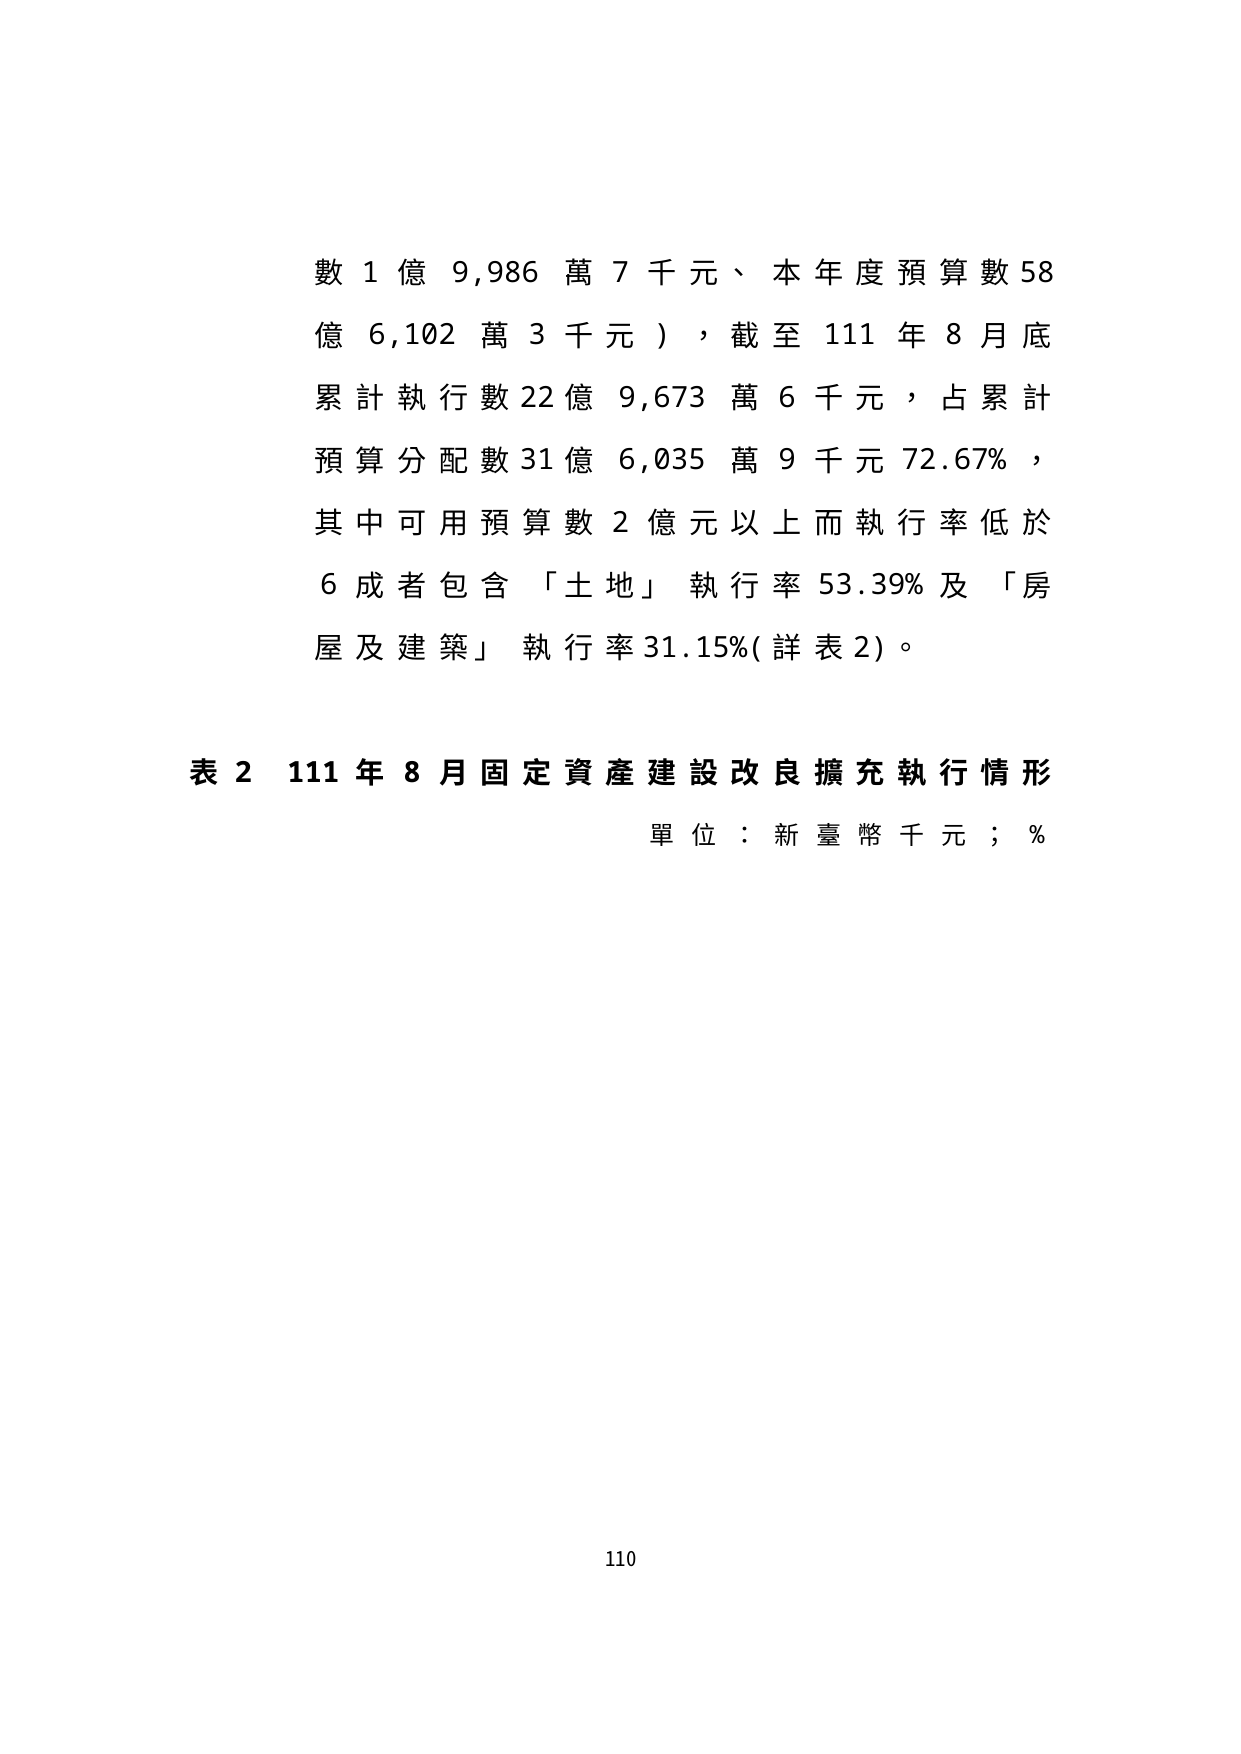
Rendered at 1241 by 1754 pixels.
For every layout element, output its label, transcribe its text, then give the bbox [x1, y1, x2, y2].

text 表2 111年8月固定資產建設改良擴充執行情形 [168, 729, 1058, 792]
text 單位：新臺幣千元；% [183, 792, 1058, 854]
text 數1億9,986萬7千元、本年度預算數58億6,102萬3千元)，截至111年8月底累計執行數22億9,673萬6千元，占累計預算分配數31億6,035萬9千元72.67%，其中可用預算數2億元以上而執行率低於6成者包含「土地」執行率53.39%及「房屋及建築」執行率31.15%(詳表2)。 [271, 229, 1058, 667]
